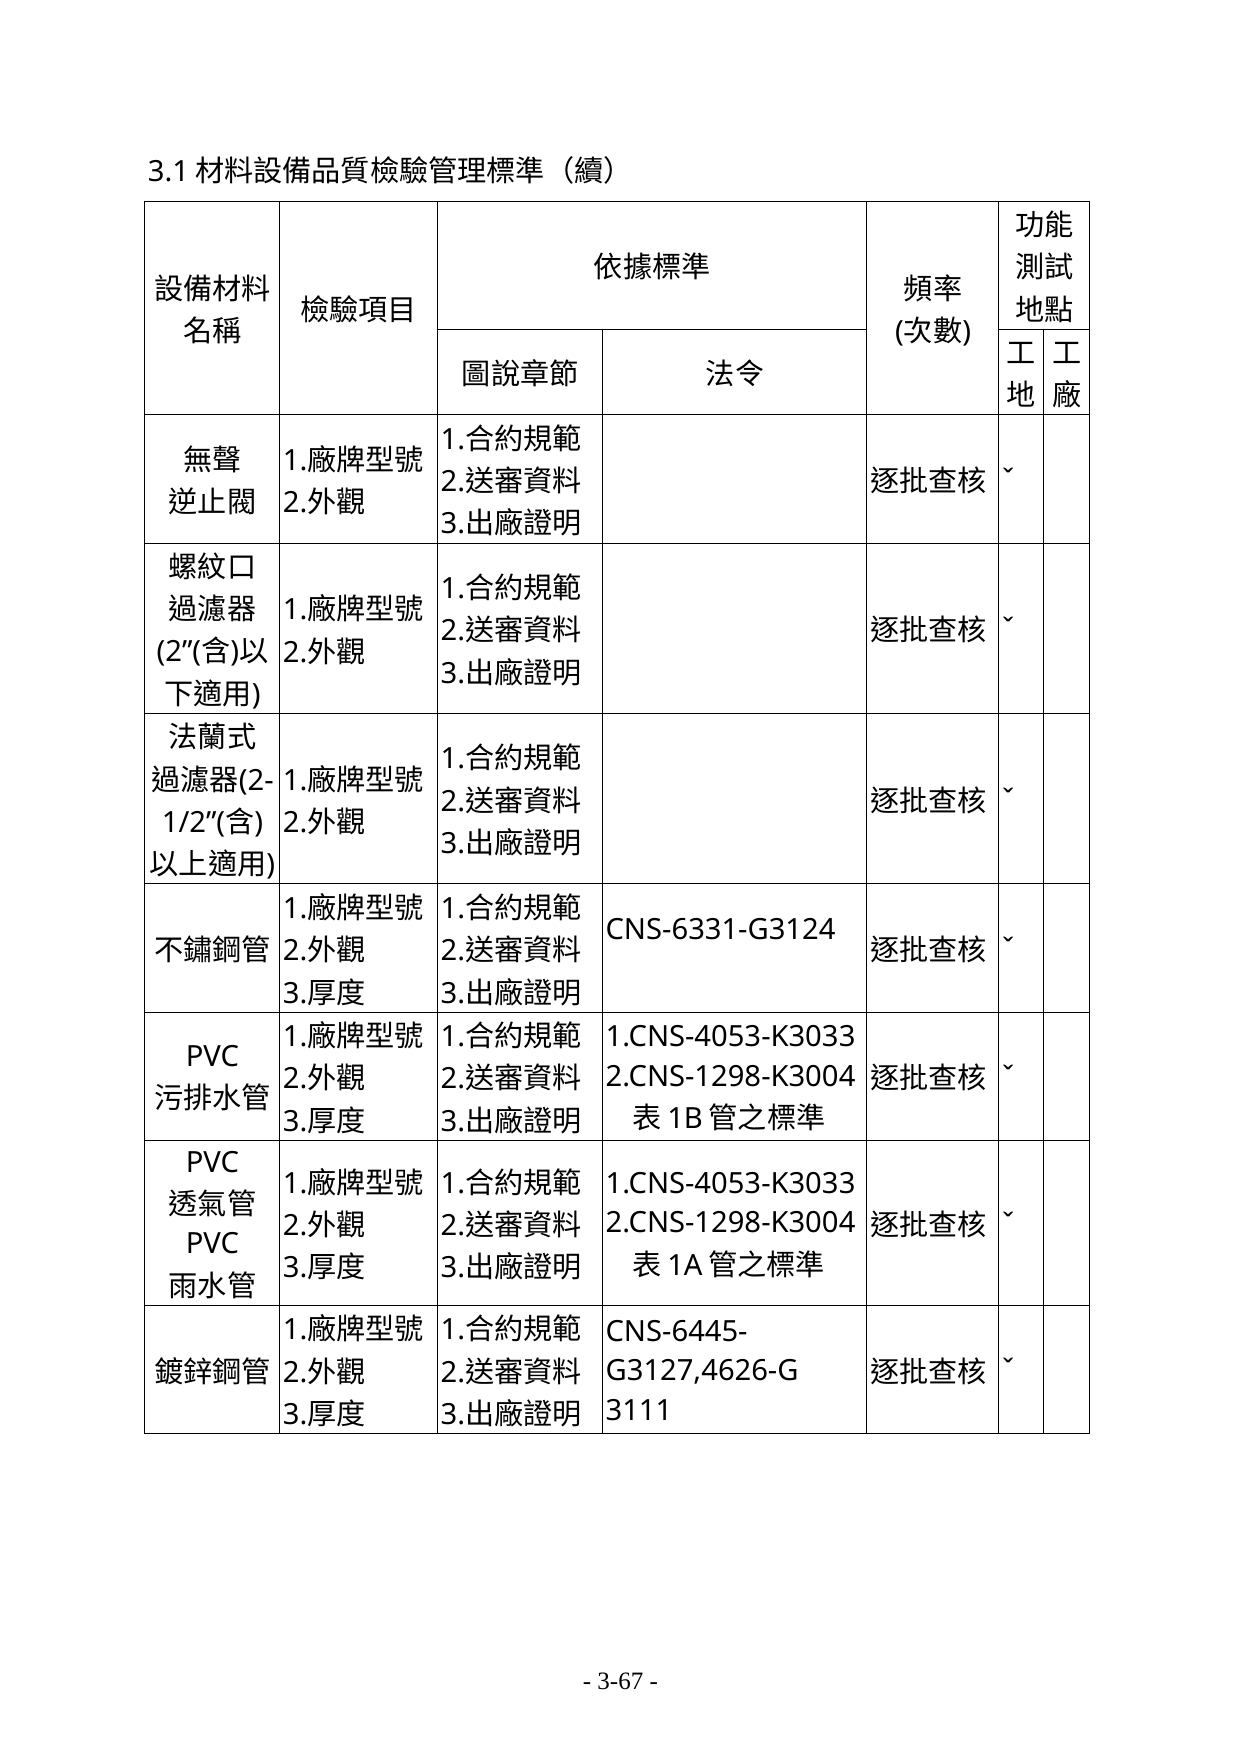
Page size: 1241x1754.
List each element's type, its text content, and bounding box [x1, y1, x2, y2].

table_cell 1.合約規範 2.送審資料 3.出廠證明 [438, 544, 602, 713]
table_cell 1.合約規範 2.送審資料 3.出廠證明 [438, 714, 602, 883]
table_cell ˇ [999, 714, 1043, 883]
table_cell [1044, 544, 1089, 713]
table_cell [1044, 1306, 1089, 1433]
table_cell [603, 714, 866, 883]
table_cell 鍍鋅鋼管 [145, 1306, 279, 1433]
table_cell ˇ [999, 544, 1043, 713]
table_cell [1044, 1141, 1089, 1305]
table_cell 1.廠牌型號 2.外觀 [280, 415, 437, 542]
table_cell 逐批查核 [867, 884, 998, 1012]
table_cell 工廠 [1044, 330, 1089, 414]
table_cell ˇ [999, 415, 1043, 542]
table_cell 1.合約規範 2.送審資料 3.出廠證明 [438, 415, 602, 542]
table_cell 逐批查核 [867, 415, 998, 542]
table_cell ˇ [999, 1141, 1043, 1305]
table_cell [1044, 1013, 1089, 1140]
table_cell [603, 415, 866, 542]
table_cell 圖說章節 [438, 330, 602, 414]
table_cell 1.CNS-4053-K3033 2.CNS-1298-K3004表1B管之標準 [603, 1013, 866, 1140]
table_cell [603, 544, 866, 713]
table_header 檢驗項目 [280, 202, 437, 414]
table_cell 法令 [603, 330, 866, 414]
table_cell 工地 [999, 330, 1043, 414]
table_cell 1.廠牌型號 2.外觀 [280, 714, 437, 883]
table_cell [1044, 415, 1089, 542]
table_cell 1.廠牌型號 2.外觀 3.厚度 [280, 1141, 437, 1305]
table_cell ˇ [999, 1013, 1043, 1140]
table_cell [1044, 884, 1089, 1012]
table_cell CNS-6445-G3127,4626-G 3111 [603, 1306, 866, 1433]
table_cell 1.廠牌型號 2.外觀 3.厚度 [280, 1013, 437, 1140]
table_cell 逐批查核 [867, 1306, 998, 1433]
table_cell CNS-6331-G3124 [603, 884, 866, 1012]
table_cell 1.CNS-4053-K3033 2.CNS-1298-K3004表1A管之標準 [603, 1141, 866, 1305]
table_header 功能測試地點 [999, 202, 1089, 328]
table_cell 法蘭式 過濾器(2-1/2”(含)以上適用) [145, 714, 279, 883]
table_cell PVC 透氣管 PVC 雨水管 [145, 1141, 279, 1305]
table_cell 1.合約規範 2.送審資料 3.出廠證明 [438, 1306, 602, 1433]
text 3.1材料設備品質檢驗管理標準（續） [148, 148, 1092, 190]
table_cell 1.合約規範 2.送審資料 3.出廠證明 [438, 884, 602, 1012]
table_header 頻率 (次數) [867, 202, 998, 414]
table_header 依據標準 [438, 202, 866, 328]
table_cell ˇ [999, 884, 1043, 1012]
table_cell 1.廠牌型號 2.外觀 3.厚度 [280, 1306, 437, 1433]
table_cell [1044, 714, 1089, 883]
table_cell 不鏽鋼管 [145, 884, 279, 1012]
table_cell 1.合約規範 2.送審資料 3.出廠證明 [438, 1141, 602, 1305]
table_cell PVC 污排水管 [145, 1013, 279, 1140]
table_cell ˇ [999, 1306, 1043, 1433]
table_cell 逐批查核 [867, 544, 998, 713]
table_cell 螺紋口 過濾器 (2”(含)以下適用) [145, 544, 279, 713]
table_cell 1.廠牌型號 2.外觀 [280, 544, 437, 713]
table_cell 無聲 逆止閥 [145, 415, 279, 542]
table_cell 逐批查核 [867, 1141, 998, 1305]
table_cell 逐批查核 [867, 714, 998, 883]
table_cell 1.廠牌型號 2.外觀 3.厚度 [280, 884, 437, 1012]
table_cell 1.合約規範 2.送審資料 3.出廠證明 [438, 1013, 602, 1140]
table_header 設備材料名稱 [145, 202, 279, 414]
table_cell 逐批查核 [867, 1013, 998, 1140]
